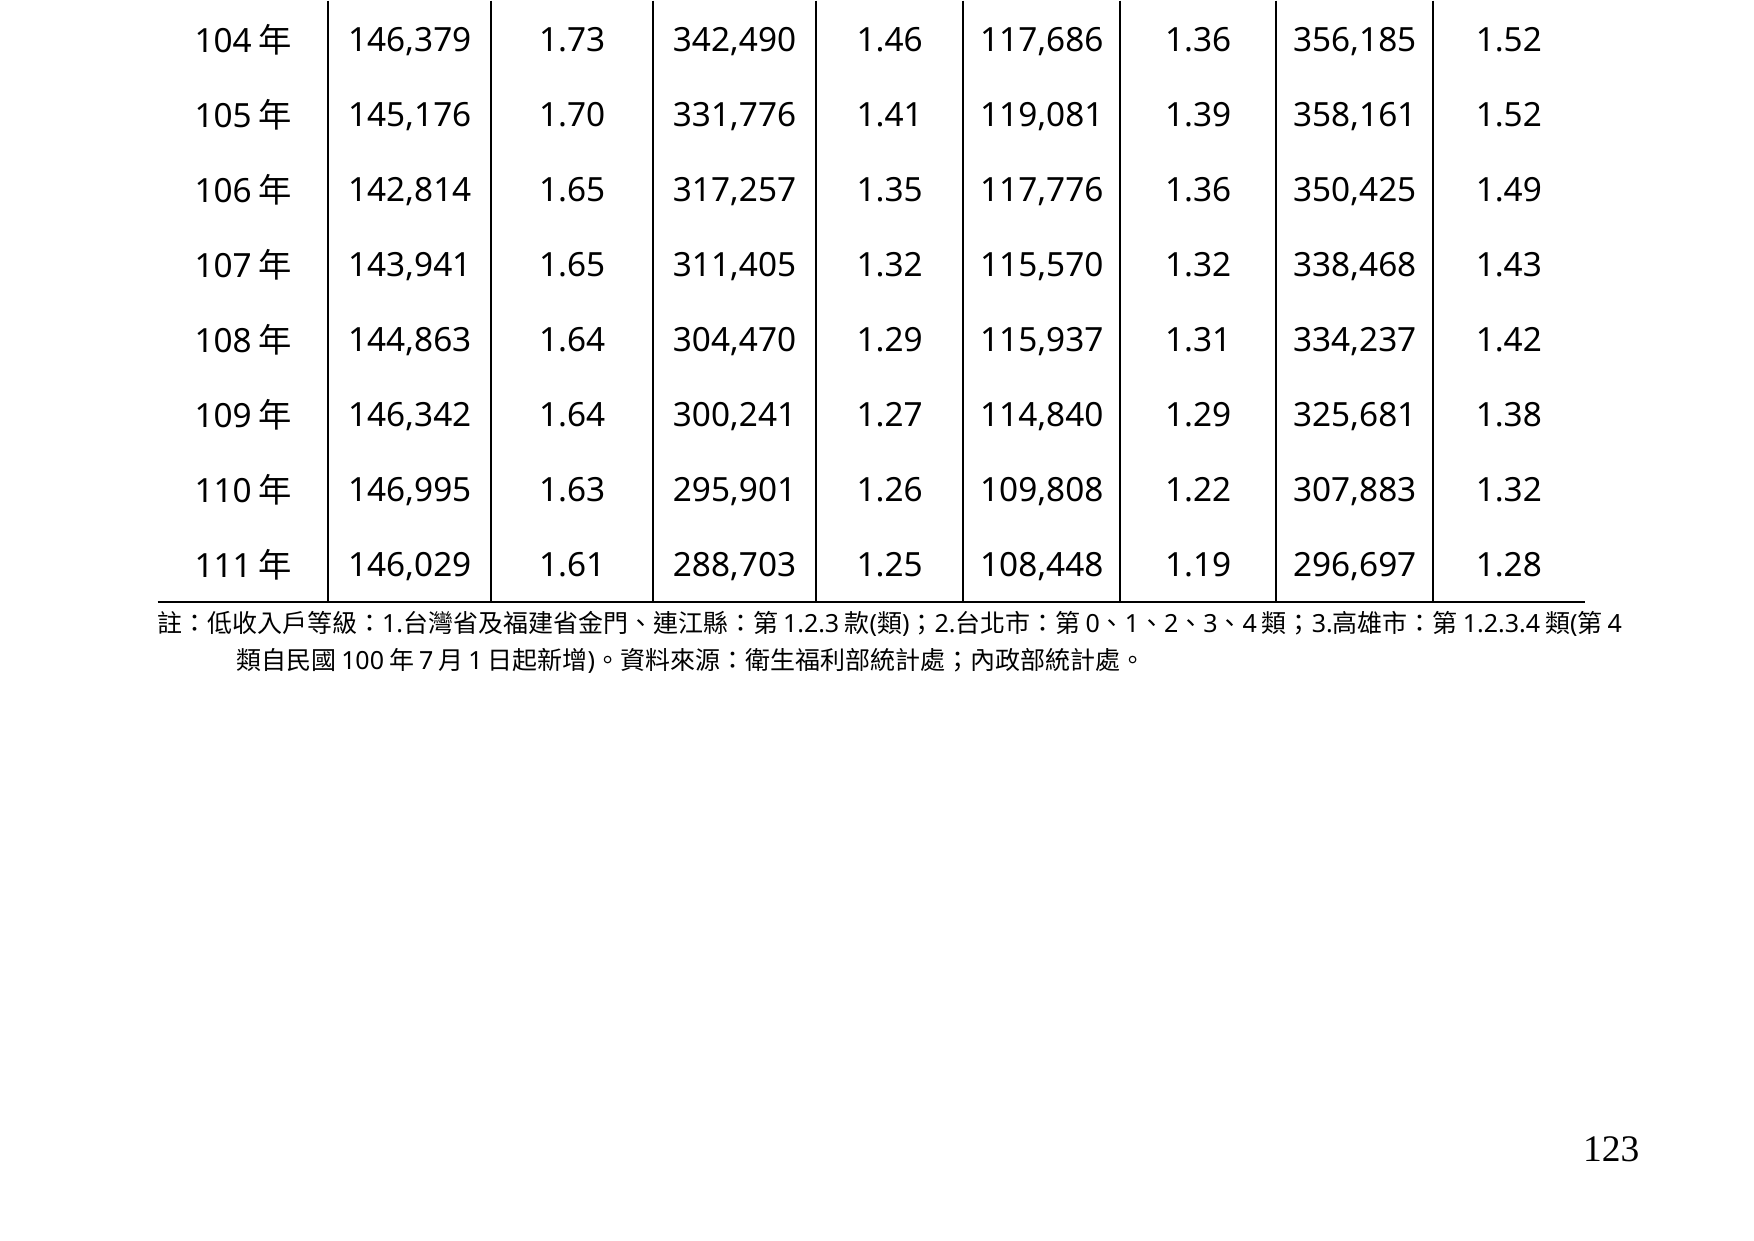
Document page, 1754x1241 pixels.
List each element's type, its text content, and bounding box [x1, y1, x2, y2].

table_cell 1.32 [817, 226, 962, 301]
table_cell 142,814 [329, 151, 490, 226]
table_cell 1.29 [1121, 376, 1275, 451]
table_cell 317,257 [654, 151, 815, 226]
table_cell 1.70 [492, 76, 652, 151]
table_cell 1.25 [817, 526, 962, 601]
table_cell 117,776 [964, 151, 1119, 226]
table_cell 107年 [158, 226, 327, 301]
table_cell 350,425 [1277, 151, 1432, 226]
table_cell 342,490 [654, 1, 815, 76]
table_cell 1.65 [492, 226, 652, 301]
table_cell 144,863 [329, 301, 490, 376]
table_cell 143,941 [329, 226, 490, 301]
table_cell 1.31 [1121, 301, 1275, 376]
table_cell 145,176 [329, 76, 490, 151]
table_cell 146,995 [329, 451, 490, 526]
table_cell 307,883 [1277, 451, 1432, 526]
table_cell 1.65 [492, 151, 652, 226]
table_cell 1.64 [492, 376, 652, 451]
table_cell 288,703 [654, 526, 815, 601]
table_cell 1.22 [1121, 451, 1275, 526]
table_cell 1.63 [492, 451, 652, 526]
table_cell 104年 [158, 1, 327, 76]
table_cell 1.36 [1121, 151, 1275, 226]
table_cell 334,237 [1277, 301, 1432, 376]
table_cell 1.29 [817, 301, 962, 376]
table_cell 146,029 [329, 526, 490, 601]
table_cell 110年 [158, 451, 327, 526]
table_cell 114,840 [964, 376, 1119, 451]
table_cell 1.32 [1121, 226, 1275, 301]
table_cell 1.38 [1434, 376, 1585, 451]
table_cell 311,405 [654, 226, 815, 301]
table_cell 1.46 [817, 1, 962, 76]
table_cell 109年 [158, 376, 327, 451]
table_cell 106年 [158, 151, 327, 226]
table_cell 331,776 [654, 76, 815, 151]
table_cell 111年 [158, 526, 327, 601]
table_cell 338,468 [1277, 226, 1432, 301]
table_cell 1.52 [1434, 1, 1585, 76]
table_cell 108年 [158, 301, 327, 376]
table_cell 146,379 [329, 1, 490, 76]
table_cell 356,185 [1277, 1, 1432, 76]
table_cell 119,081 [964, 76, 1119, 151]
table_cell 1.26 [817, 451, 962, 526]
table_cell 295,901 [654, 451, 815, 526]
table_cell 1.19 [1121, 526, 1275, 601]
table_cell 1.43 [1434, 226, 1585, 301]
table_cell 1.32 [1434, 451, 1585, 526]
text 註：低收入戶等級：1.台灣省及福建省金門、連江縣：第1.2.3款(類)；2.台北市：第0、1、2、3、4類；3.高雄市：第1.2.3.4類(第4 類自民國100年7月1日起新增)。資料來源：衛生福利部統計處；內政部統計處。 [118, 603, 1639, 678]
table_cell 1.61 [492, 526, 652, 601]
table_cell 1.27 [817, 376, 962, 451]
table_cell 1.73 [492, 1, 652, 76]
table_cell 117,686 [964, 1, 1119, 76]
table_cell 1.36 [1121, 1, 1275, 76]
table_cell 146,342 [329, 376, 490, 451]
table_cell 1.52 [1434, 76, 1585, 151]
table_cell 1.41 [817, 76, 962, 151]
table_cell 1.35 [817, 151, 962, 226]
table_cell 105年 [158, 76, 327, 151]
table_cell 1.39 [1121, 76, 1275, 151]
table_cell 1.42 [1434, 301, 1585, 376]
table_cell 1.49 [1434, 151, 1585, 226]
table_cell 300,241 [654, 376, 815, 451]
table_cell 1.28 [1434, 526, 1585, 601]
table_cell 325,681 [1277, 376, 1432, 451]
table_cell 108,448 [964, 526, 1119, 601]
table_cell 1.64 [492, 301, 652, 376]
table_cell 358,161 [1277, 76, 1432, 151]
table_cell 115,570 [964, 226, 1119, 301]
table_cell 115,937 [964, 301, 1119, 376]
table_cell 109,808 [964, 451, 1119, 526]
table_cell 304,470 [654, 301, 815, 376]
table_cell 296,697 [1277, 526, 1432, 601]
